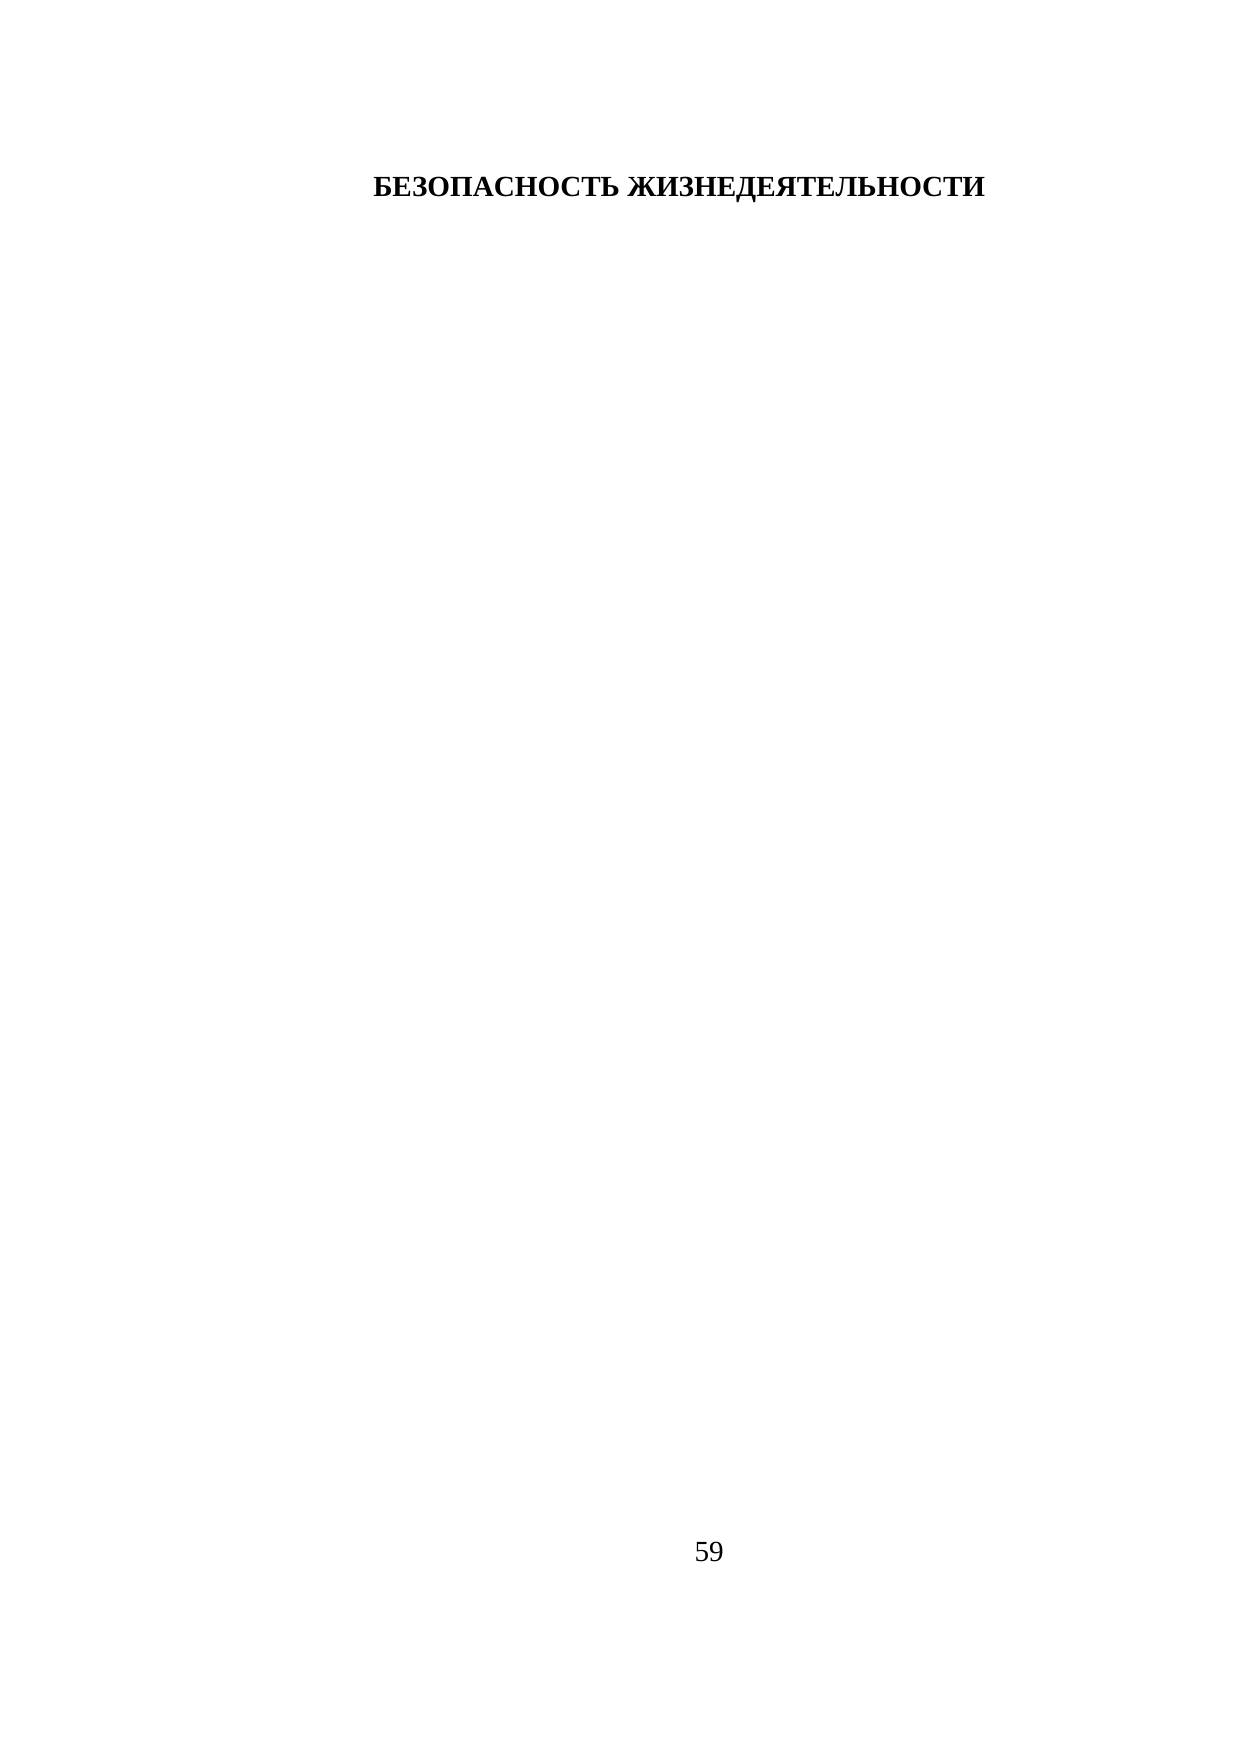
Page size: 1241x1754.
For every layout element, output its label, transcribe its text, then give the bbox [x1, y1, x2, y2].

subtitle Безопасность жизнедеятельности [177, 169, 1181, 202]
